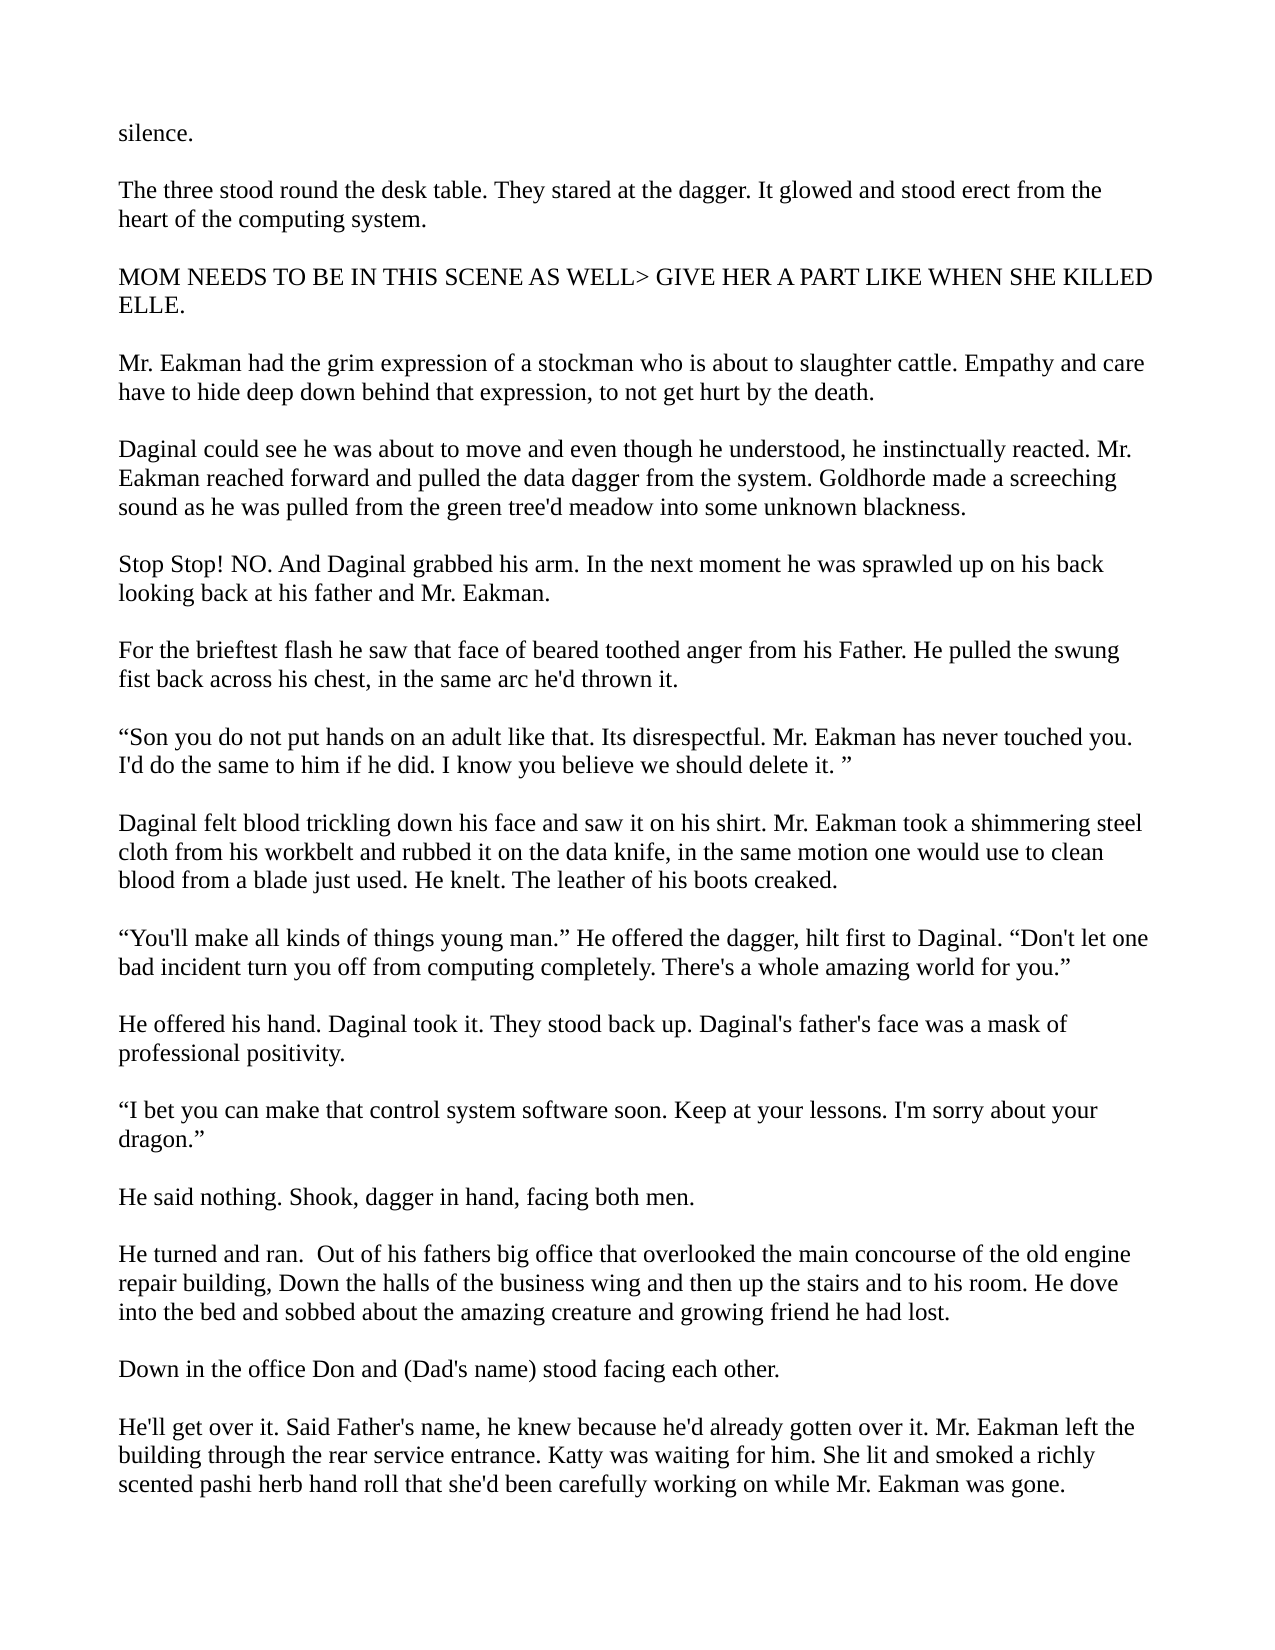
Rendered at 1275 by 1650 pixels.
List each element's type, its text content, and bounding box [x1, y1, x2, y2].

text Down in the office Don and (Dad's name) stood facing each other. [118, 1354, 1157, 1383]
text He'll get over it. Said Father's name, he knew because he'd already gotten over it. Mr. Eakman left the building through the rear service entrance. Katty was waiting for him. She lit and smoked a richly scented pashi herb hand roll that she'd been carefully working on while Mr. Eakman was gone. [118, 1412, 1157, 1498]
text For the brieftest flash he saw that face of beared toothed anger from his Father. He pulled the swung fist back across his chest, in the same arc he'd thrown it. “Son you do not put hands on an adult like that. Its disrespectful. Mr. Eakman has never touched you. I'd do the same to him if he did. I know you believe we should delete it. ” [118, 636, 1157, 779]
text The three stood round the desk table. They stared at the dagger. It glowed and stood erect from the heart of the computing system. MOM NEEDS TO BE IN THIS SCENE AS WELL> GIVE HER A PART LIKE WHEN SHE KILLED ELLE. [118, 176, 1157, 319]
text silence. [118, 118, 1157, 147]
text He turned and ran. Out of his fathers big office that overlooked the main concourse of the old engine repair building, Down the halls of the business wing and then up the stairs and to his room. He dove into the bed and sobbed about the amazing creature and growing friend he had lost. [118, 1239, 1157, 1326]
text Daginal felt blood trickling down his face and saw it on his shirt. Mr. Eakman took a shimmering steel cloth from his workbelt and rubbed it on the data knife, in the same motion one would use to clean blood from a blade just used. He knelt. The leather of his boots creaked. [118, 808, 1157, 894]
text “I bet you can make that control system software soon. Keep at your lessons. I'm sorry about your dragon.” [118, 1096, 1157, 1153]
text Mr. Eakman had the grim expression of a stockman who is about to slaughter cattle. Empathy and care have to hide deep down behind that expression, to not get hurt by the death. [118, 348, 1157, 406]
text He said nothing. Shook, dagger in hand, facing both men. [118, 1182, 1157, 1211]
text “You'll make all kinds of things young man.” He offered the dagger, hilt first to Daginal. “Don't let one bad incident turn you off from computing completely. There's a whole amazing world for you.” He offered his hand. Daginal took it. They stood back up. Daginal's father's face was a mask of professional positivity. [118, 923, 1157, 1067]
text Daginal could see he was about to move and even though he understood, he instinctually reacted. Mr. Eakman reached forward and pulled the data dagger from the system. Goldhorde made a screeching sound as he was pulled from the green tree'd meadow into some unknown blackness. Stop Stop! NO. And Daginal grabbed his arm. In the next moment he was sprawled up on his back looking back at his father and Mr. Eakman. [118, 434, 1157, 607]
